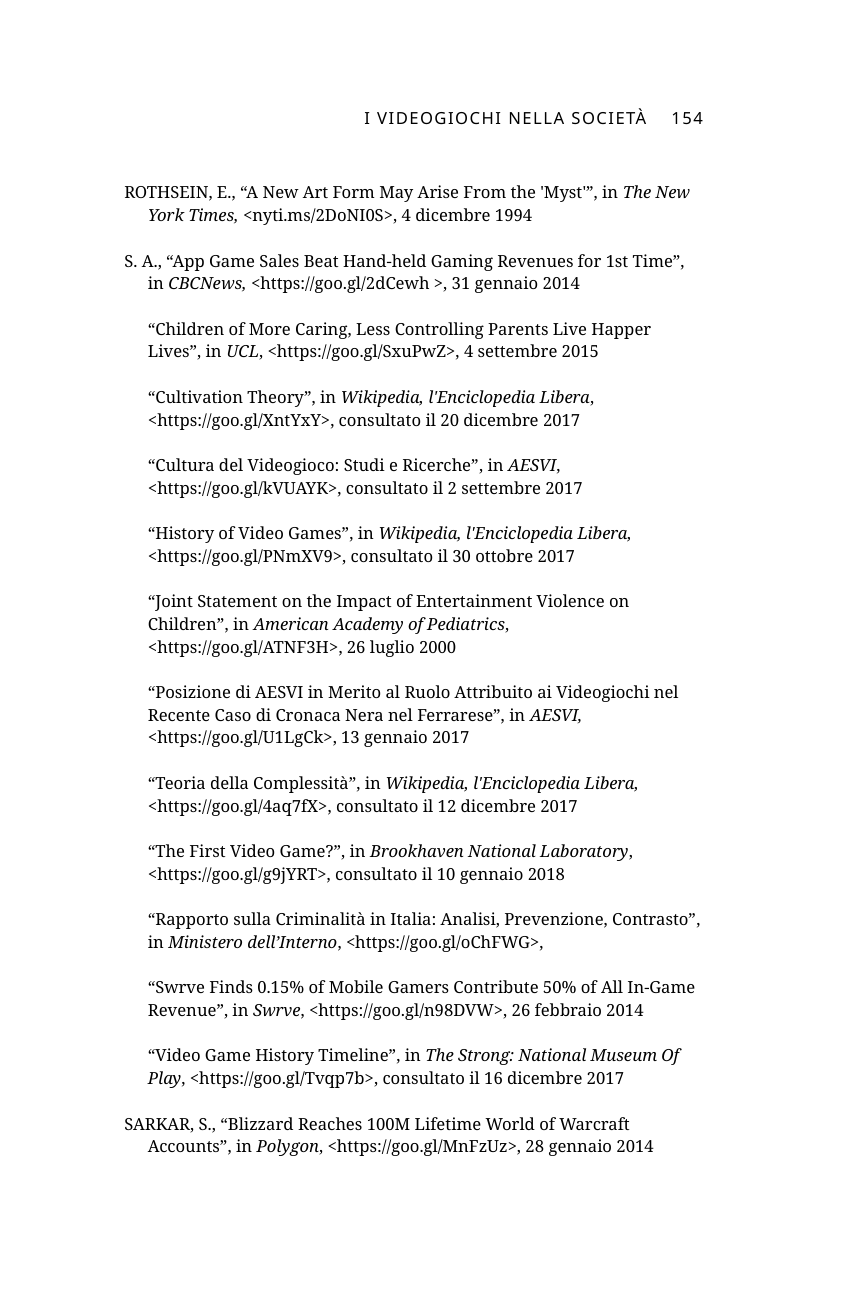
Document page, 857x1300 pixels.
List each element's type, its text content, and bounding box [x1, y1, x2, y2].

text “Cultivation Theory”, in Wikipedia, l'Enciclopedia Libera, <https://goo.gl/XntYxY>, consultato il 20 dicembre 2017 [124, 386, 703, 431]
text “Children of More Caring, Less Controlling Parents Live Happer Lives”, in UCL, <https://goo.gl/SxuPwZ>, 4 settembre 2015 [124, 317, 703, 363]
text “Rapporto sulla Criminalità in Italia: Analisi, Prevenzione, Contrasto”, in Ministero dell’Interno, <https://goo.gl/oChFWG>, [124, 908, 703, 953]
text “History of Video Games”, in Wikipedia, l'Enciclopedia Libera, <https://goo.gl/PNmXV9>, consultato il 30 ottobre 2017 [124, 522, 703, 567]
text “Joint Statement on the Impact of Entertainment Violence on Children”, in American Academy of Pediatrics, <https://goo.gl/ATNF3H>, 26 luglio 2000 [124, 590, 703, 658]
text SARKAR, S., “Blizzard Reaches 100M Lifetime World of Warcraft Accounts”, in Polygon, <https://goo.gl/MnFzUz>, 28 gennaio 2014 [124, 1112, 703, 1158]
text ROTHSEIN, E., “A New Art Form May Arise From the 'Myst'”, in The New York Times, <nyti.ms/2DoNI0S>, 4 dicembre 1994 [124, 181, 703, 227]
text “Video Game History Timeline”, in The Strong: National Museum Of Play, <https://goo.gl/Tvqp7b>, consultato il 16 dicembre 2017 [124, 1044, 703, 1089]
text “Posizione di AESVI in Merito al Ruolo Attribuito ai Videogiochi nel Recente Caso di Cronaca Nera nel Ferrarese”, in AESVI, <https://goo.gl/U1LgCk>, 13 gennaio 2017 [124, 681, 703, 749]
text “Cultura del Videogioco: Studi e Ricerche”, in AESVI, <https://goo.gl/kVUAYK>, consultato il 2 settembre 2017 [124, 454, 703, 499]
text S. A., “App Game Sales Beat Hand-held Gaming Revenues for 1st Time”, in CBCNews, <https://goo.gl/2dCewh >, 31 gennaio 2014 [124, 249, 703, 295]
text “The First Video Game?”, in Brookhaven National Laboratory, <https://goo.gl/g9jYRT>, consultato il 10 gennaio 2018 [124, 840, 703, 885]
text “Swrve Finds 0.15% of Mobile Gamers Contribute 50% of All In-Game Revenue”, in Swrve, <https://goo.gl/n98DVW>, 26 febbraio 2014 [124, 976, 703, 1021]
text “Teoria della Complessità”, in Wikipedia, l'Enciclopedia Libera, <https://goo.gl/4aq7fX>, consultato il 12 dicembre 2017 [124, 772, 703, 817]
